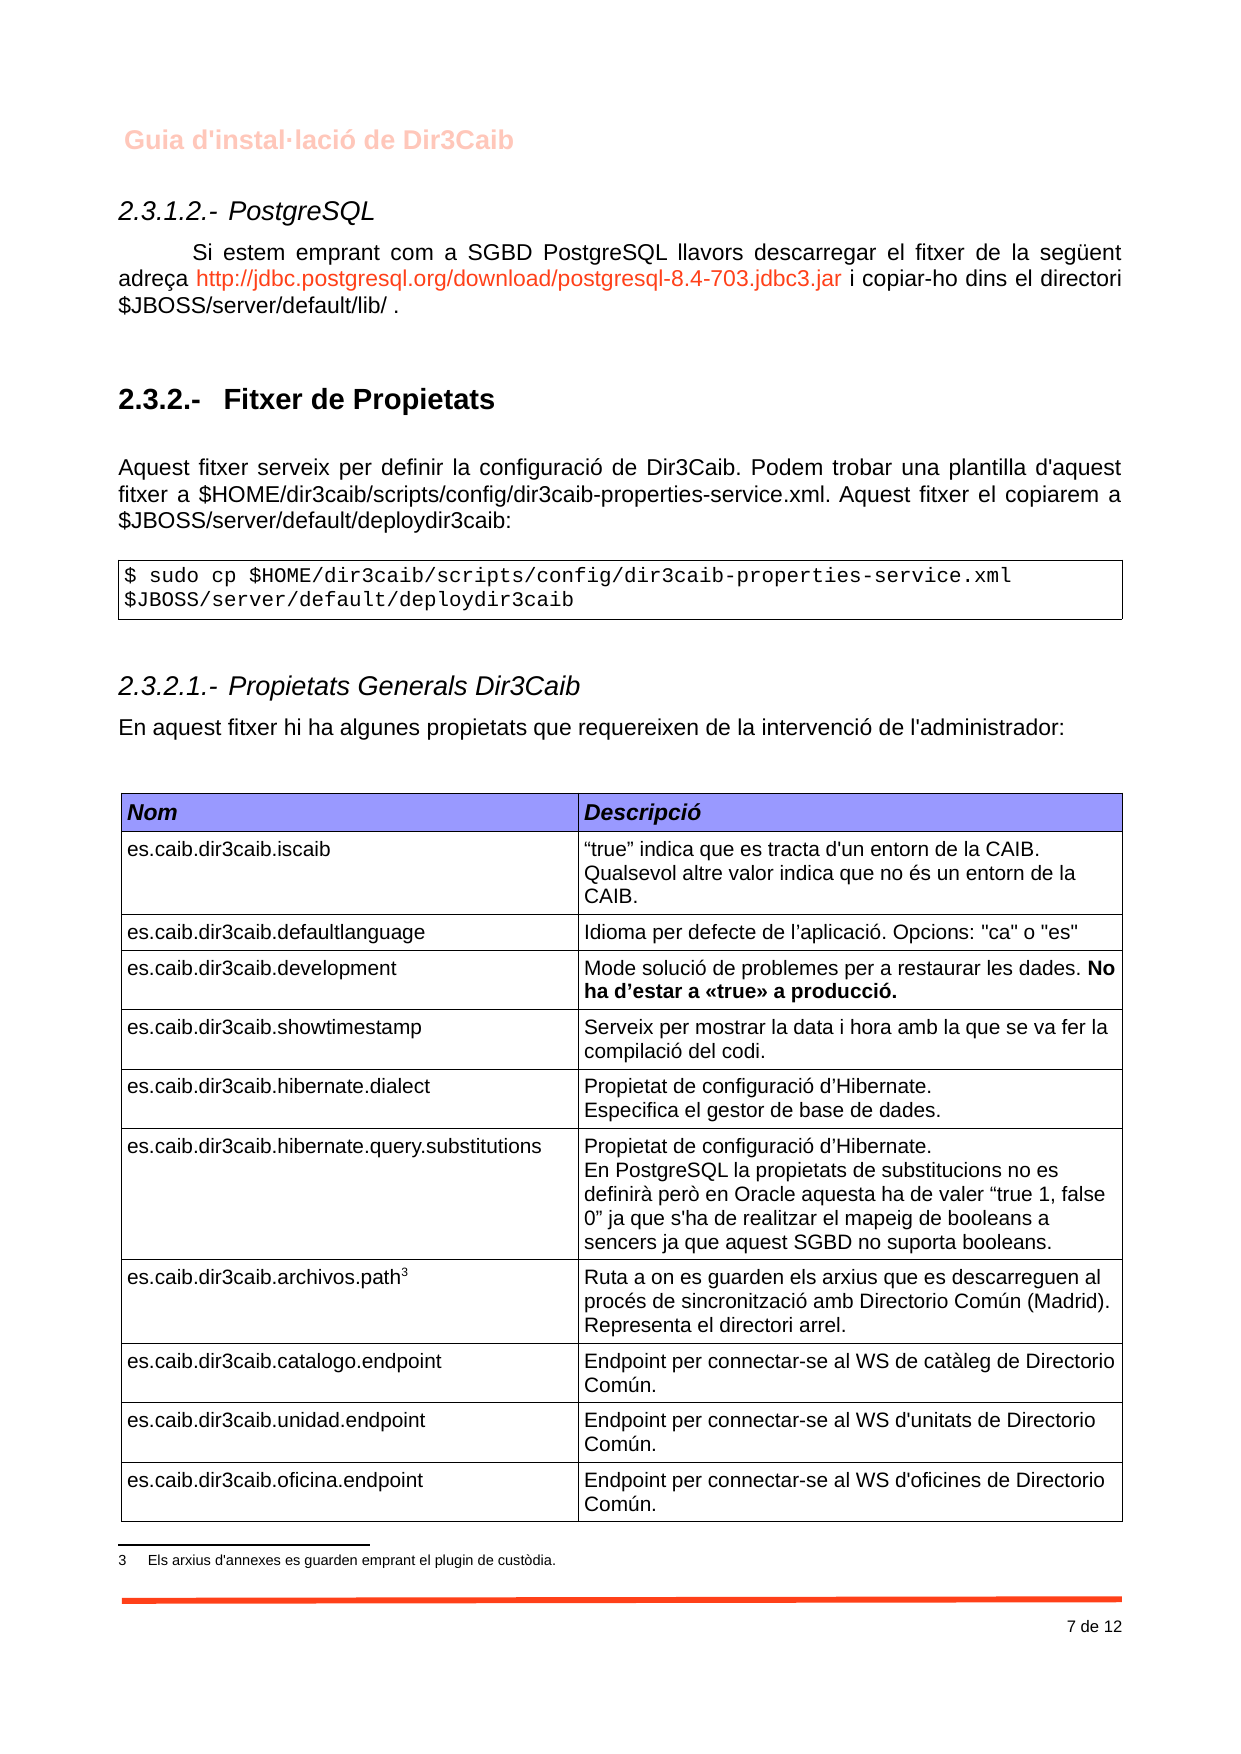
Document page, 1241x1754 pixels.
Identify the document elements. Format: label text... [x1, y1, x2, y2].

table_header $ sudo cp $HOME/dir3caib/scripts/config/dir3caib-properties-service.xml $JBOSS/server/default/deploydir3caib [119, 561, 1122, 618]
table_cell es.caib.dir3caib.showtimestamp [122, 1010, 578, 1068]
list Aquest fitxer serveix per definir la configuració de Dir3Caib. Podem trobar una plantilla d'aquest fitxer a $HOME/dir3caib/scripts/config/dir3caib-properties-service.xml. Aquest fitxer el copiarem a $JBOSS/server/default/deploydir3caib: [118, 454, 1122, 533]
table_cell Mode solució de problemes per a restaurar les dades. No ha d’estar a «true» a producció. [579, 951, 1122, 1009]
table_cell Endpoint per connectar-se al WS de catàleg de Directorio Común. [579, 1344, 1122, 1402]
table_cell es.caib.dir3caib.archivos.path [122, 1260, 578, 1343]
subtitle Propietats Generals Dir3Caib [118, 670, 1122, 701]
table_cell Propietat de configuració d’Hibernate. En PostgreSQL la propietats de substitucions no es definirà però en Oracle aquesta ha de valer “true 1, false 0” ja que s'ha de realitzar el mapeig de booleans a sencers ja que aquest SGBD no suporta booleans. [579, 1129, 1122, 1259]
table_cell es.caib.dir3caib.iscaib [122, 832, 578, 914]
table_cell es.caib.dir3caib.defaultlanguage [122, 915, 578, 949]
table_cell Endpoint per connectar-se al WS d'unitats de Directorio Común. [579, 1403, 1122, 1462]
table_cell Serveix per mostrar la data i hora amb la que se va fer la compilació del codi. [579, 1010, 1122, 1068]
subtitle PostgreSQL [118, 195, 1122, 226]
table_cell es.caib.dir3caib.hibernate.query.substitutions [122, 1129, 578, 1259]
table_cell Idioma per defecte de l’aplicació. Opcions: "ca" o "es" [579, 915, 1122, 949]
subtitle Fitxer de Propietats [118, 382, 1122, 415]
table_cell es.caib.dir3caib.development [122, 951, 578, 1009]
table_cell Endpoint per connectar-se al WS d'oficines de Directorio Común. [579, 1463, 1122, 1521]
text Si estem emprant com a SGBD PostgreSQL llavors descarregar el fitxer de la següent adreça http://jdbc.postgresql.org/download/postgresql-8.4-703.jdbc3.jar i copiar-ho dins el directori $JBOSS/server/default/lib/ . [118, 239, 1122, 318]
table_cell es.caib.dir3caib.unidad.endpoint [122, 1403, 578, 1462]
table_cell es.caib.dir3caib.catalogo.endpoint [122, 1344, 578, 1402]
table_cell Propietat de configuració d’Hibernate. Especifica el gestor de base de dades. [579, 1070, 1122, 1128]
table_cell es.caib.dir3caib.oficina.endpoint [122, 1463, 578, 1521]
table_cell Ruta a on es guarden els arxius que es descarreguen al procés de sincronització amb Directorio Común (Madrid). Representa el directori arrel. [579, 1260, 1122, 1343]
table_header Nom [122, 794, 578, 831]
table_cell “true” indica que es tracta d'un entorn de la CAIB. Qualsevol altre valor indica que no és un entorn de la CAIB. [579, 832, 1122, 914]
table_cell es.caib.dir3caib.hibernate.dialect [122, 1070, 578, 1128]
table_header Descripció [579, 794, 1122, 831]
text En aquest fitxer hi ha algunes propietats que requereixen de la intervenció de l'administrador: [118, 714, 1122, 740]
